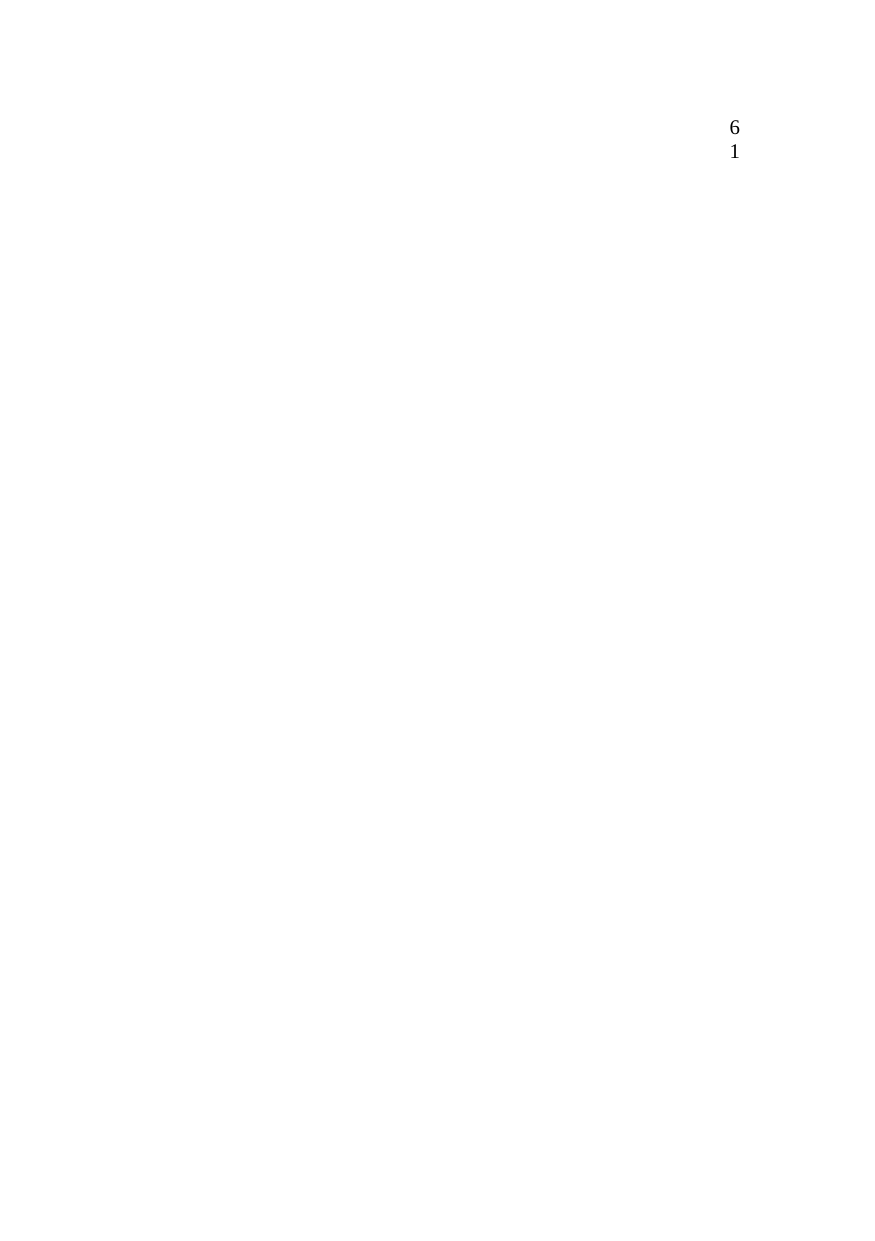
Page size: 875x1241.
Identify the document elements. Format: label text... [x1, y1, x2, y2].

text 61 [729, 115, 746, 163]
